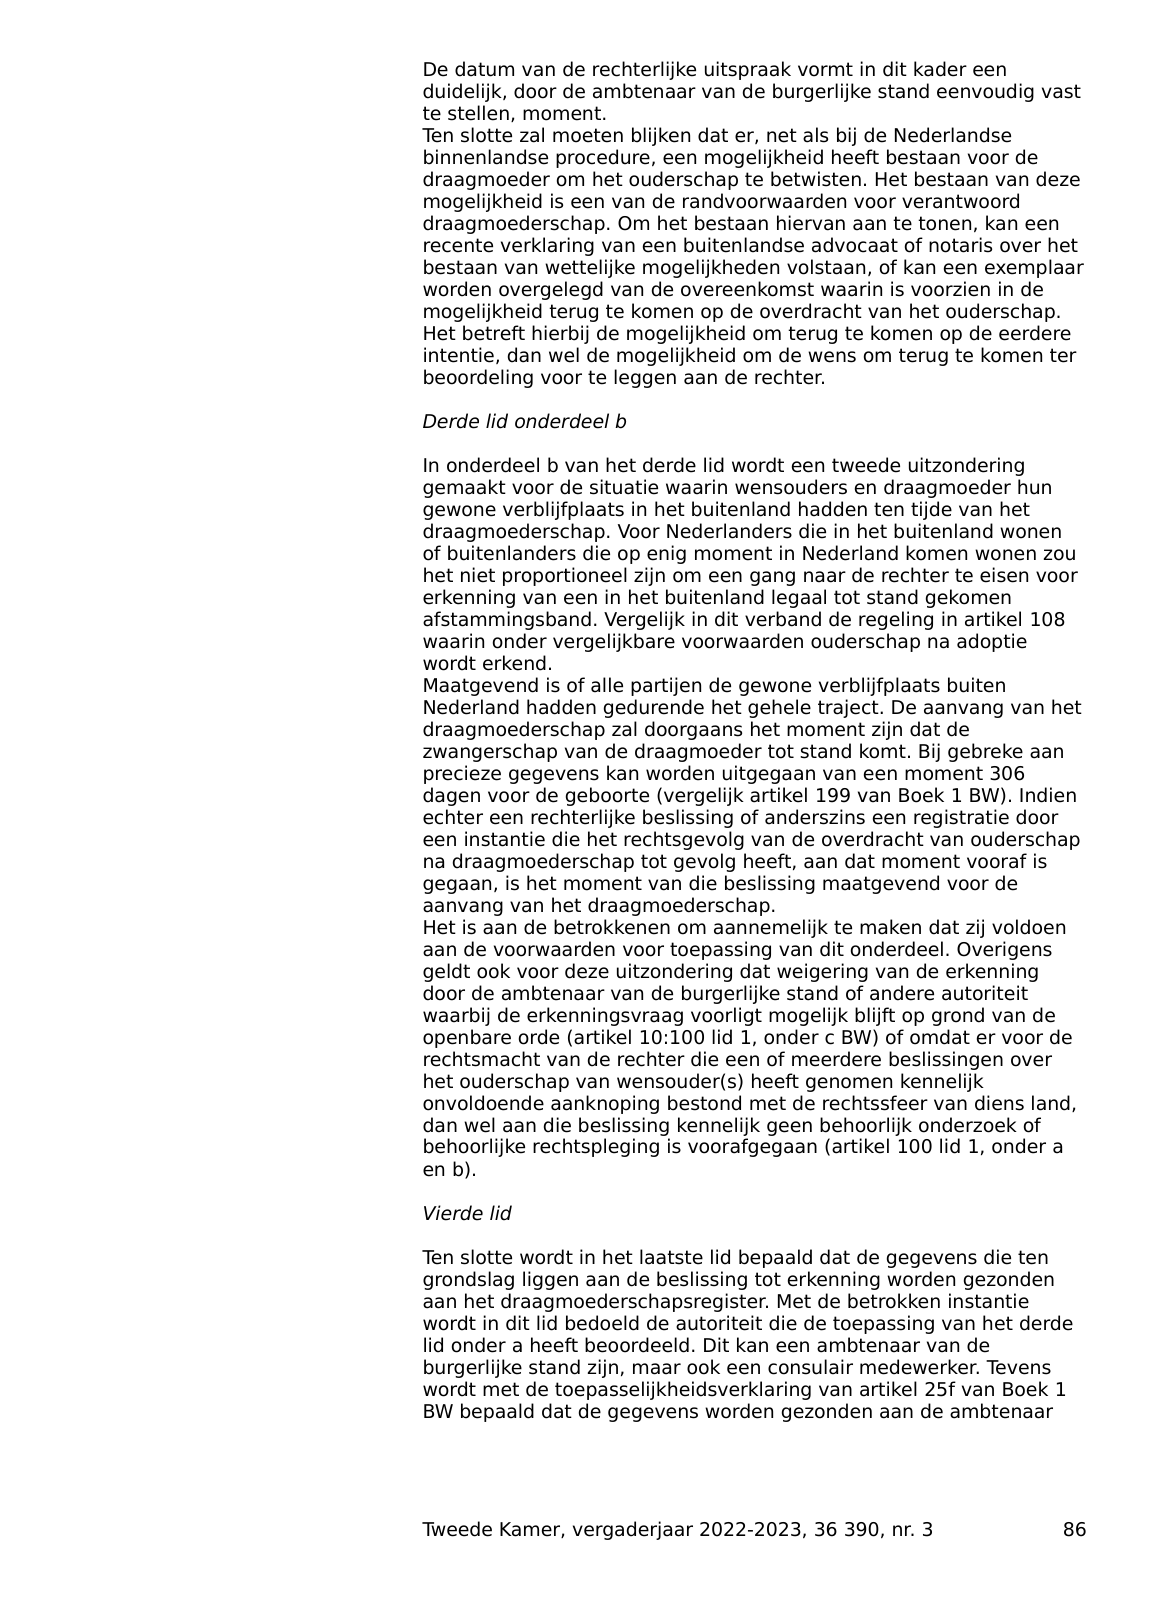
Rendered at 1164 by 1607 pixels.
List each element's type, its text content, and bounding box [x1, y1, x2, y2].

text Het is aan de betrokkenen om aannemelijk te maken dat zij voldoen aan de voorwaarden voor toepassing van dit onderdeel. Overigens geldt ook voor deze uitzondering dat weigering van de erkenning door de ambtenaar van de burgerlijke stand of andere autoriteit waarbij de erkenningsvraag voorligt mogelijk blijft op grond van de openbare orde (artikel 10:100 lid 1, onder c BW) of omdat er voor de rechtsmacht van de rechter die een of meerdere beslissingen over het ouderschap van wensouder(s) heeft genomen kennelijk onvoldoende aanknoping bestond met de rechtssfeer van diens land, dan wel aan die beslissing kennelijk geen behoorlijk onderzoek of behoorlijke rechtspleging is voorafgegaan (artikel 100 lid 1, onder a en b). [422, 917, 1087, 1180]
text In onderdeel b van het derde lid wordt een tweede uitzondering gemaakt voor de situatie waarin wensouders en draagmoeder hun gewone verblijfplaats in het buitenland hadden ten tijde van het draagmoederschap. Voor Nederlanders die in het buitenland wonen of buitenlanders die op enig moment in Nederland komen wonen zou het niet proportioneel zijn om een gang naar de rechter te eisen voor erkenning van een in het buitenland legaal tot stand gekomen afstammingsband. Vergelijk in dit verband de regeling in artikel 108 waarin onder vergelijkbare voorwaarden ouderschap na adoptie wordt erkend. [422, 455, 1087, 675]
text Maatgevend is of alle partijen de gewone verblijfplaats buiten Nederland hadden gedurende het gehele traject. De aanvang van het draagmoederschap zal doorgaans het moment zijn dat de zwangerschap van de draagmoeder tot stand komt. Bij gebreke aan precieze gegevens kan worden uitgegaan van een moment 306 dagen voor de geboorte (vergelijk artikel 199 van Boek 1 BW). Indien echter een rechterlijke beslissing of anderszins een registratie door een instantie die het rechtsgevolg van de overdracht van ouderschap na draagmoederschap tot gevolg heeft, aan dat moment vooraf is gegaan, is het moment van die beslissing maatgevend voor de aanvang van het draagmoederschap. [422, 675, 1087, 917]
subtitle Derde lid onderdeel b [422, 411, 1087, 433]
text Ten slotte wordt in het laatste lid bepaald dat de gegevens die ten grondslag liggen aan de beslissing tot erkenning worden gezonden aan het draagmoederschapsregister. Met de betrokken instantie wordt in dit lid bedoeld de autoriteit die de toepassing van het derde lid onder a heeft beoordeeld. Dit kan een ambtenaar van de burgerlijke stand zijn, maar ook een consulair medewerker. Tevens wordt met de toepasselijkheidsverklaring van artikel 25f van Boek 1 BW bepaald dat de gegevens worden gezonden aan de ambtenaar [422, 1247, 1087, 1423]
text Ten slotte zal moeten blijken dat er, net als bij de Nederlandse binnenlandse procedure, een mogelijkheid heeft bestaan voor de draagmoeder om het ouderschap te betwisten. Het bestaan van deze mogelijkheid is een van de randvoorwaarden voor verantwoord draagmoederschap. Om het bestaan hiervan aan te tonen, kan een recente verklaring van een buitenlandse advocaat of notaris over het bestaan van wettelijke mogelijkheden volstaan, of kan een exemplaar worden overgelegd van de overeenkomst waarin is voorzien in de mogelijkheid terug te komen op de overdracht van het ouderschap. Het betreft hierbij de mogelijkheid om terug te komen op de eerdere intentie, dan wel de mogelijkheid om de wens om terug te komen ter beoordeling voor te leggen aan de rechter. [422, 125, 1087, 389]
subtitle Vierde lid [422, 1203, 1087, 1224]
text De datum van de rechterlijke uitspraak vormt in dit kader een duidelijk, door de ambtenaar van de burgerlijke stand eenvoudig vast te stellen, moment. [422, 59, 1087, 125]
